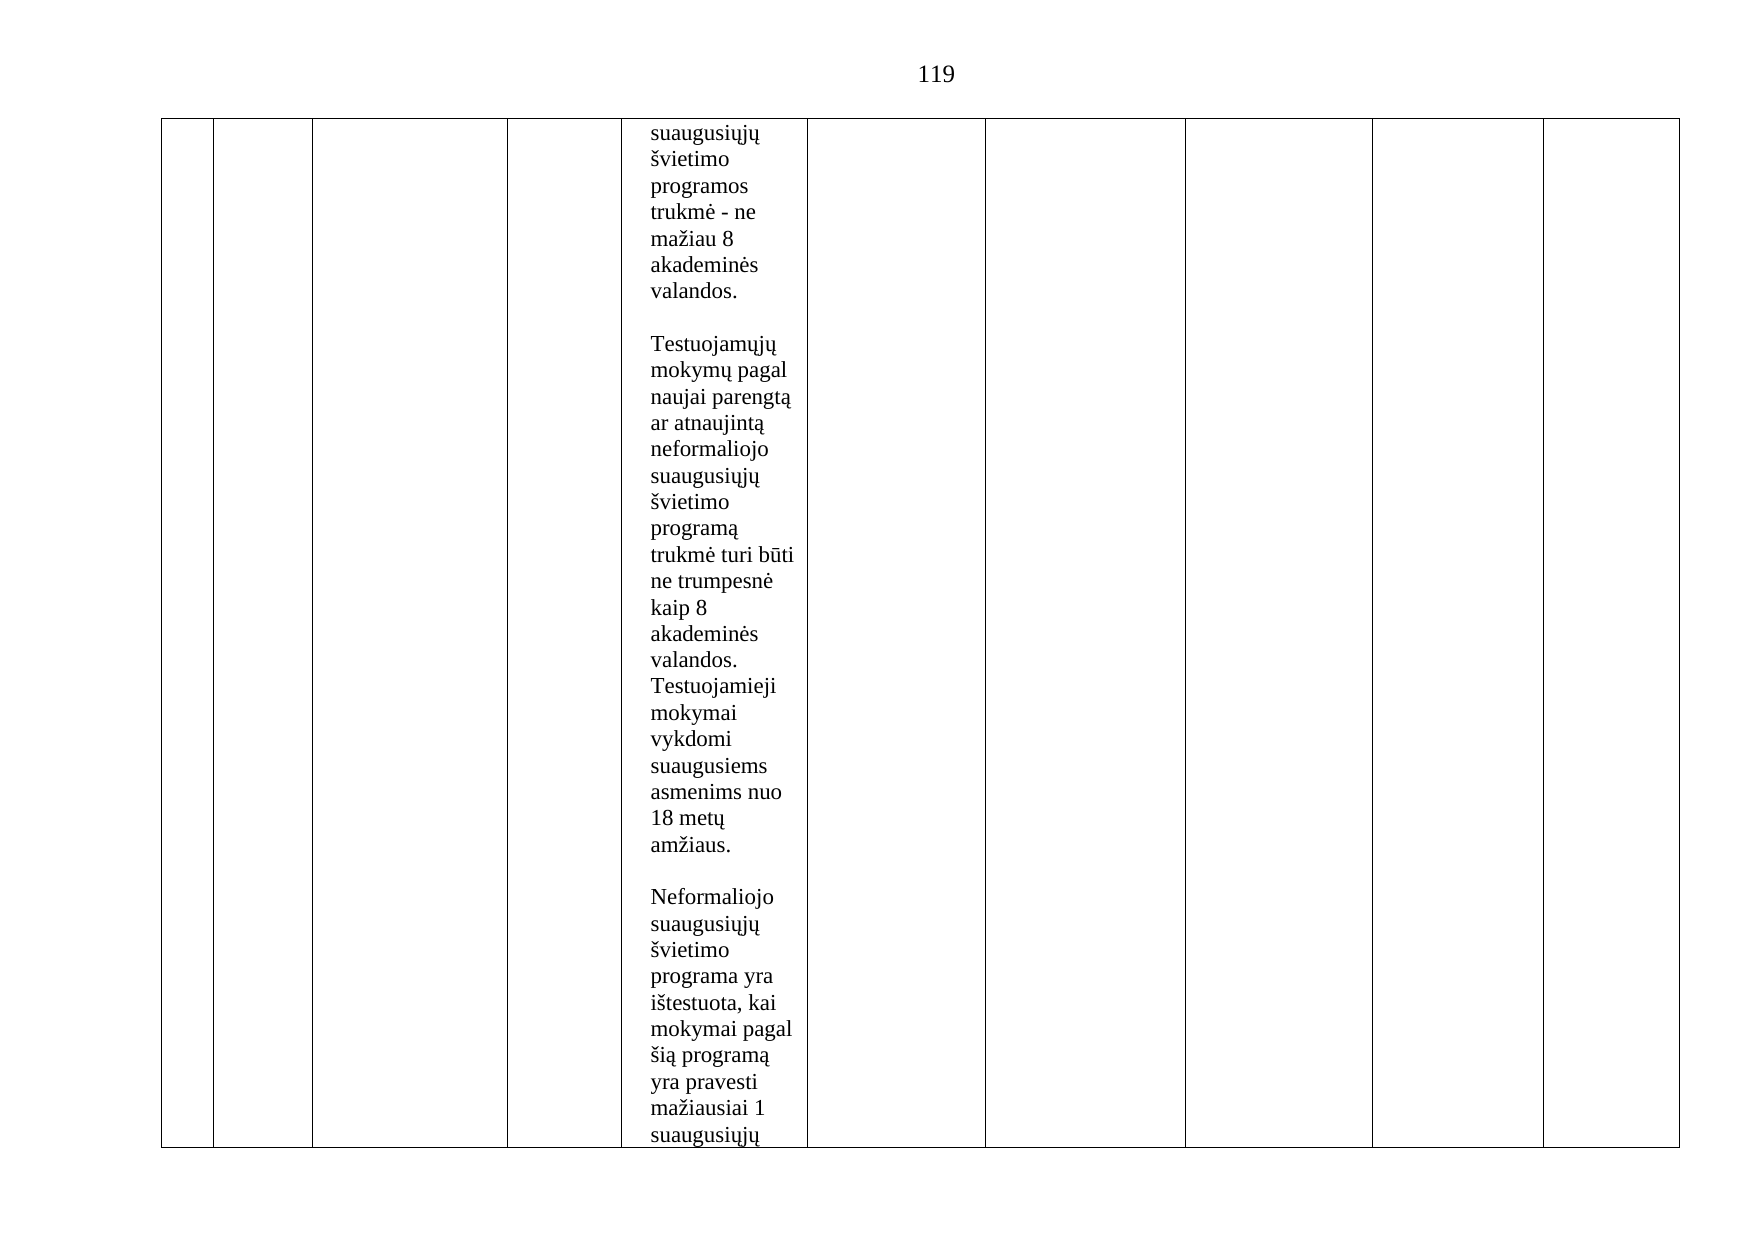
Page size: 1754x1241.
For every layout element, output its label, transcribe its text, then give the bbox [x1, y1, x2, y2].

table_cell [986, 119, 1185, 1147]
table_cell [508, 119, 621, 1147]
table_cell suaugusiųjų švietimo programos trukmė - ne mažiau 8 akademinės valandos. Testuojamųjų mokymų pagal naujai parengtą ar atnaujintą neformaliojo suaugusiųjų švietimo programą trukmė turi būti ne trumpesnė kaip 8 akademinės valandos. Testuojamieji mokymai vykdomi suaugusiems asmenims nuo 18 metų amžiaus. Neformaliojo suaugusiųjų švietimo programa yra ištestuota, kai mokymai pagal šią programą yra pravesti mažiausiai 1 suaugusiųjų [622, 119, 807, 1147]
table_cell [162, 119, 213, 1147]
table_cell [1373, 119, 1543, 1147]
table_cell [1544, 119, 1679, 1147]
table_cell [313, 119, 507, 1147]
table_cell [808, 119, 985, 1147]
table_cell [1186, 119, 1372, 1147]
table_cell [214, 119, 312, 1147]
